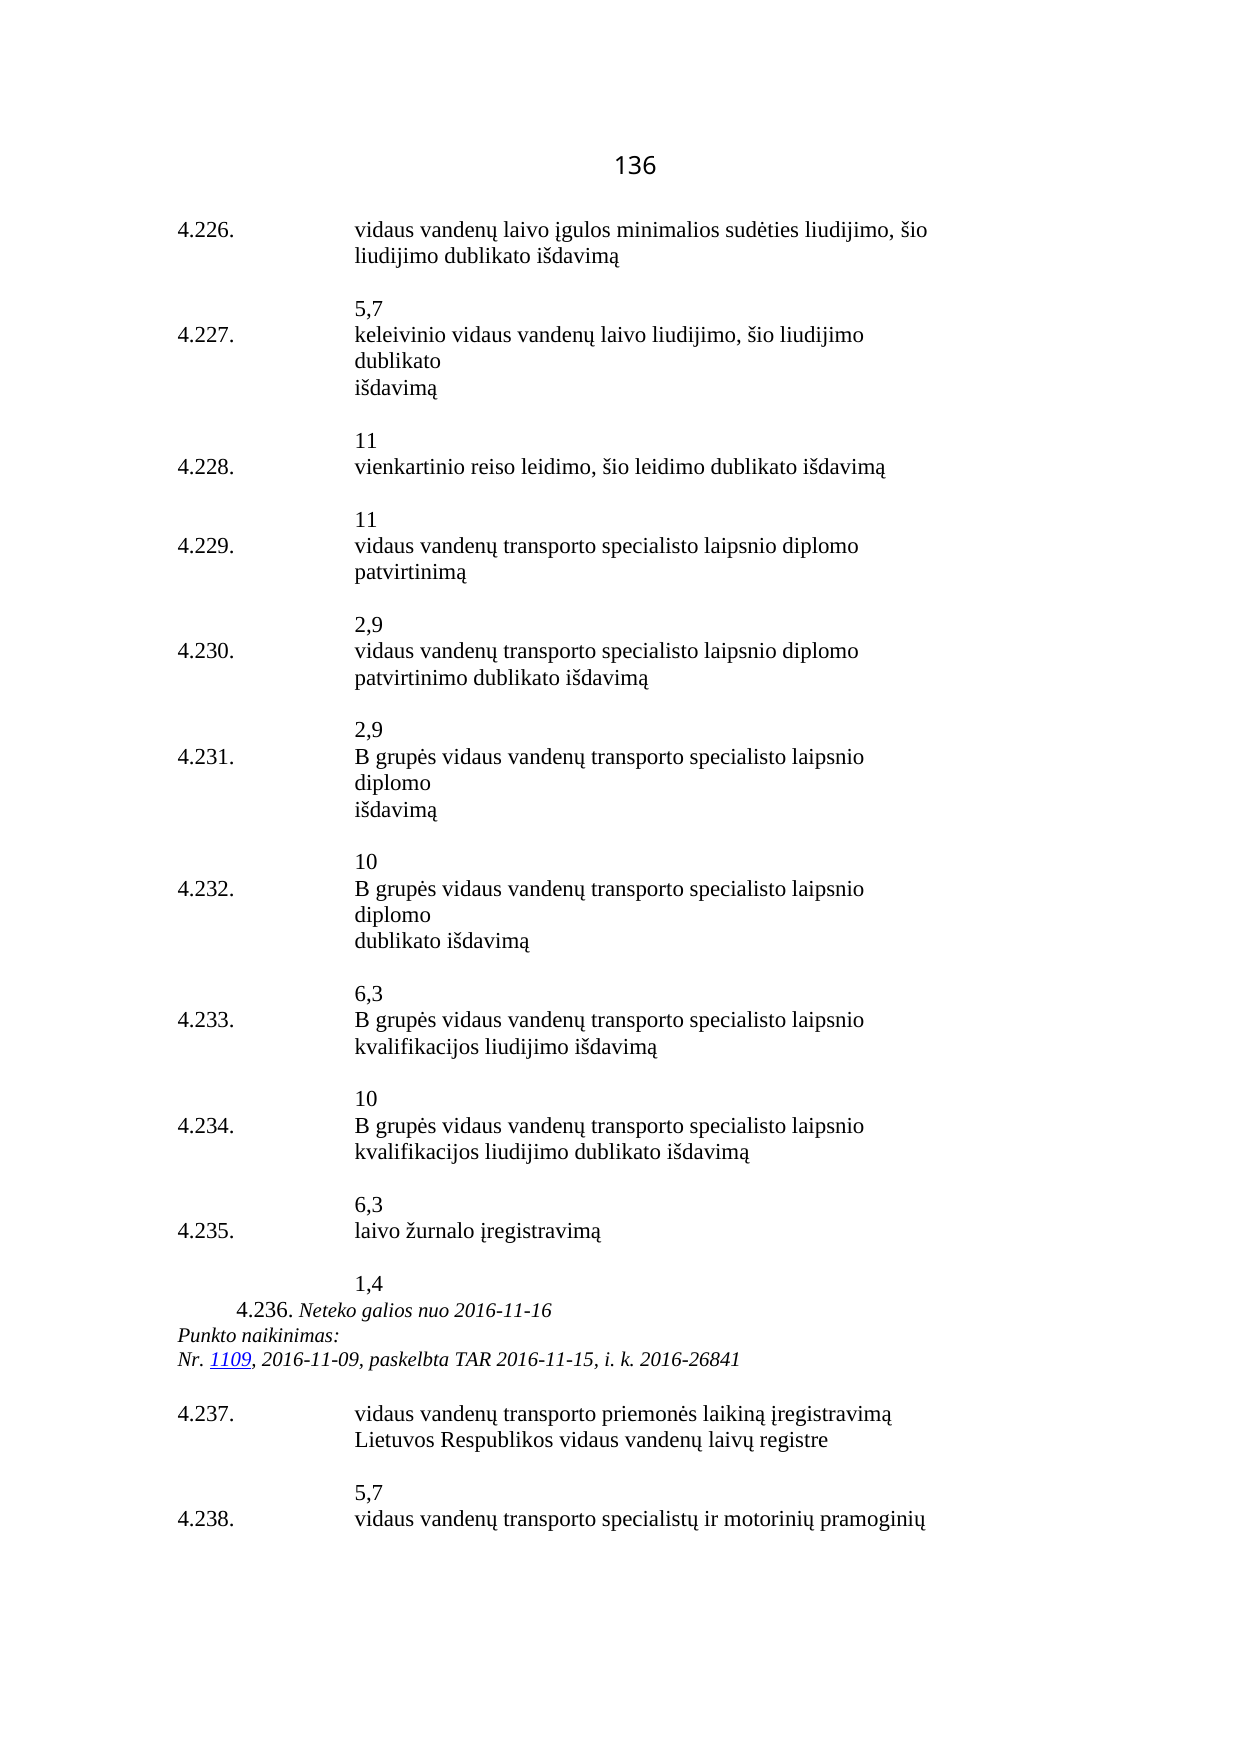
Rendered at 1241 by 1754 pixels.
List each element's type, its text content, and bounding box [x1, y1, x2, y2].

text 4.228. vienkartinio reiso leidimo, šio leidimo dublikato išdavimą 11 [177, 453, 945, 532]
text išdavimą 10 [354, 796, 945, 875]
text 4.235. laivo žurnalo įregistravimą 1,4 [177, 1217, 945, 1296]
text 4.238. vidaus vandenų transporto specialistų ir motorinių pramoginių [177, 1505, 945, 1531]
text 4.231. B grupės vidaus vandenų transporto specialisto laipsnio diplomo [177, 743, 945, 796]
text Punkto naikinimas: [177, 1323, 1093, 1347]
text 4.236. Neteko galios nuo 2016-11-16 [177, 1296, 1093, 1323]
text 4.237. vidaus vandenų transporto priemonės laikiną įregistravimą [177, 1399, 945, 1426]
text Lietuvos Respublikos vidaus vandenų laivų registre 5,7 [354, 1426, 945, 1505]
text 4.229. vidaus vandenų transporto specialisto laipsnio diplomo [177, 532, 945, 558]
text kvalifikacijos liudijimo išdavimą 10 [354, 1033, 945, 1112]
text Nr. 1109, 2016-11-09, paskelbta TAR 2016-11-15, i. k. 2016-26841 [177, 1347, 1093, 1371]
text 4.233. B grupės vidaus vandenų transporto specialisto laipsnio [177, 1006, 945, 1033]
text patvirtinimo dublikato išdavimą 2,9 [354, 664, 945, 743]
text dublikato išdavimą 6,3 [354, 927, 945, 1006]
text kvalifikacijos liudijimo dublikato išdavimą 6,3 [354, 1138, 945, 1217]
text 4.230. vidaus vandenų transporto specialisto laipsnio diplomo [177, 637, 945, 664]
text išdavimą 11 [354, 374, 945, 453]
text patvirtinimą 2,9 [354, 558, 945, 637]
text 4.227. keleivinio vidaus vandenų laivo liudijimo, šio liudijimo dublikato [177, 321, 945, 374]
text 4.226. vidaus vandenų laivo įgulos minimalios sudėties liudijimo, šio [177, 216, 945, 242]
text liudijimo dublikato išdavimą 5,7 [354, 242, 945, 321]
text 4.232. B grupės vidaus vandenų transporto specialisto laipsnio diplomo [177, 875, 945, 927]
text 4.234. B grupės vidaus vandenų transporto specialisto laipsnio [177, 1112, 945, 1138]
